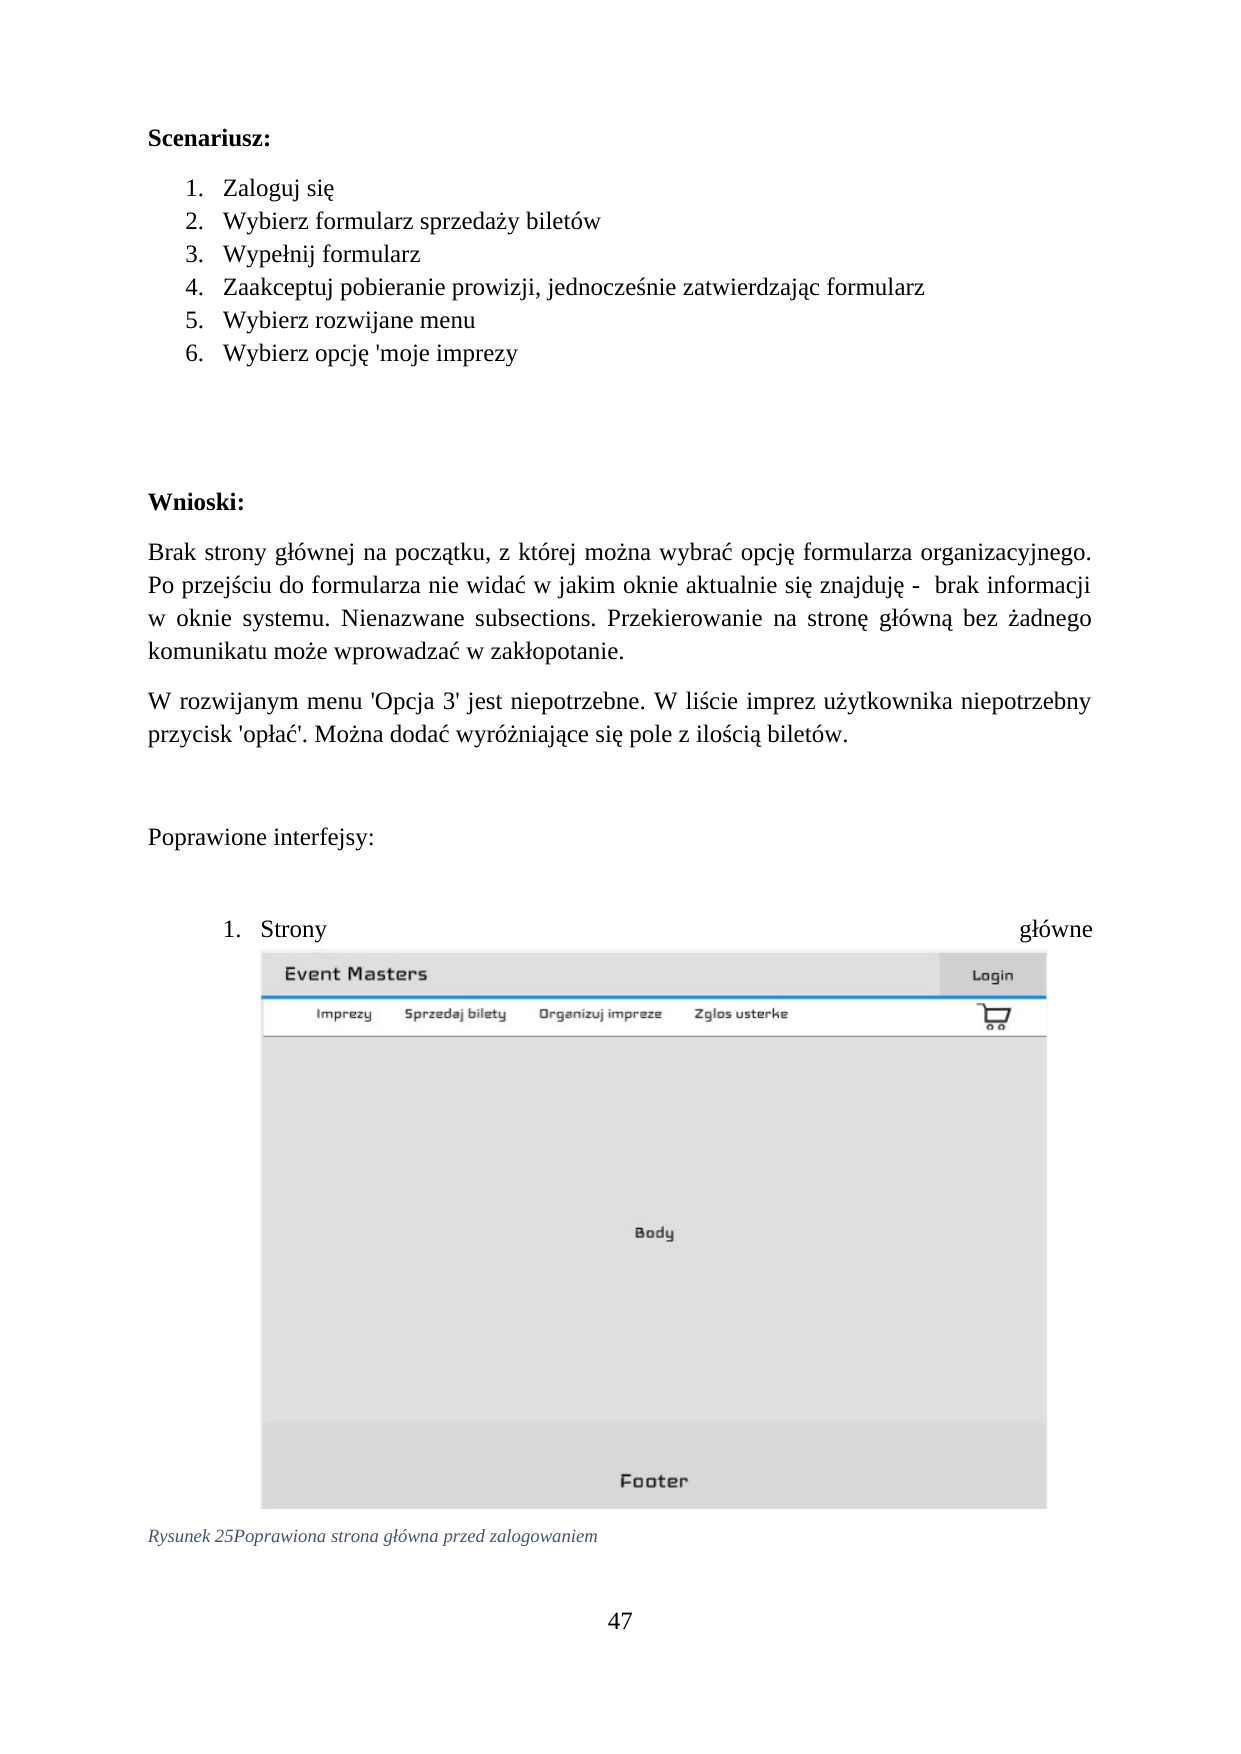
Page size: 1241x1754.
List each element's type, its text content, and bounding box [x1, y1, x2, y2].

subtitle Poprawione interfejsy: [148, 822, 1093, 851]
list Wybierz rozwijane menu [185, 305, 1093, 334]
list Wybierz opcję 'moje imprezy [185, 338, 1093, 367]
text Brak strony głównej na początku, z której można wybrać opcję formularza organizacyjnego. Po przejściu do formularza nie widać w jakim oknie aktualnie się znajduję - brak informacji w oknie systemu. Nienazwane subsections. Przekierowanie na stronę główną bez żadnego komunikatu może wprowadzać w zakłopotanie. [148, 537, 1093, 665]
text Scenariusz: [148, 123, 1093, 152]
text W rozwijanym menu 'Opcja 3' jest niepotrzebne. W liście imprez użytkownika niepotrzebny przycisk 'opłać'. Można dodać wyróżniające się pole z ilością biletów. [148, 686, 1093, 747]
list Wybierz formularz sprzedaży biletów [185, 206, 1093, 235]
text Rysunek 25Poprawiona strona główna przed zalogowaniem [148, 1524, 1093, 1546]
list Zaakceptuj pobieranie prowizji, jednocześnie zatwierdzając formularz [185, 272, 1093, 301]
text Wnioski: [148, 487, 1093, 516]
list Wypełnij formularz [185, 239, 1093, 268]
list Strony główne [223, 911, 1093, 1504]
list Zaloguj się [185, 173, 1093, 202]
